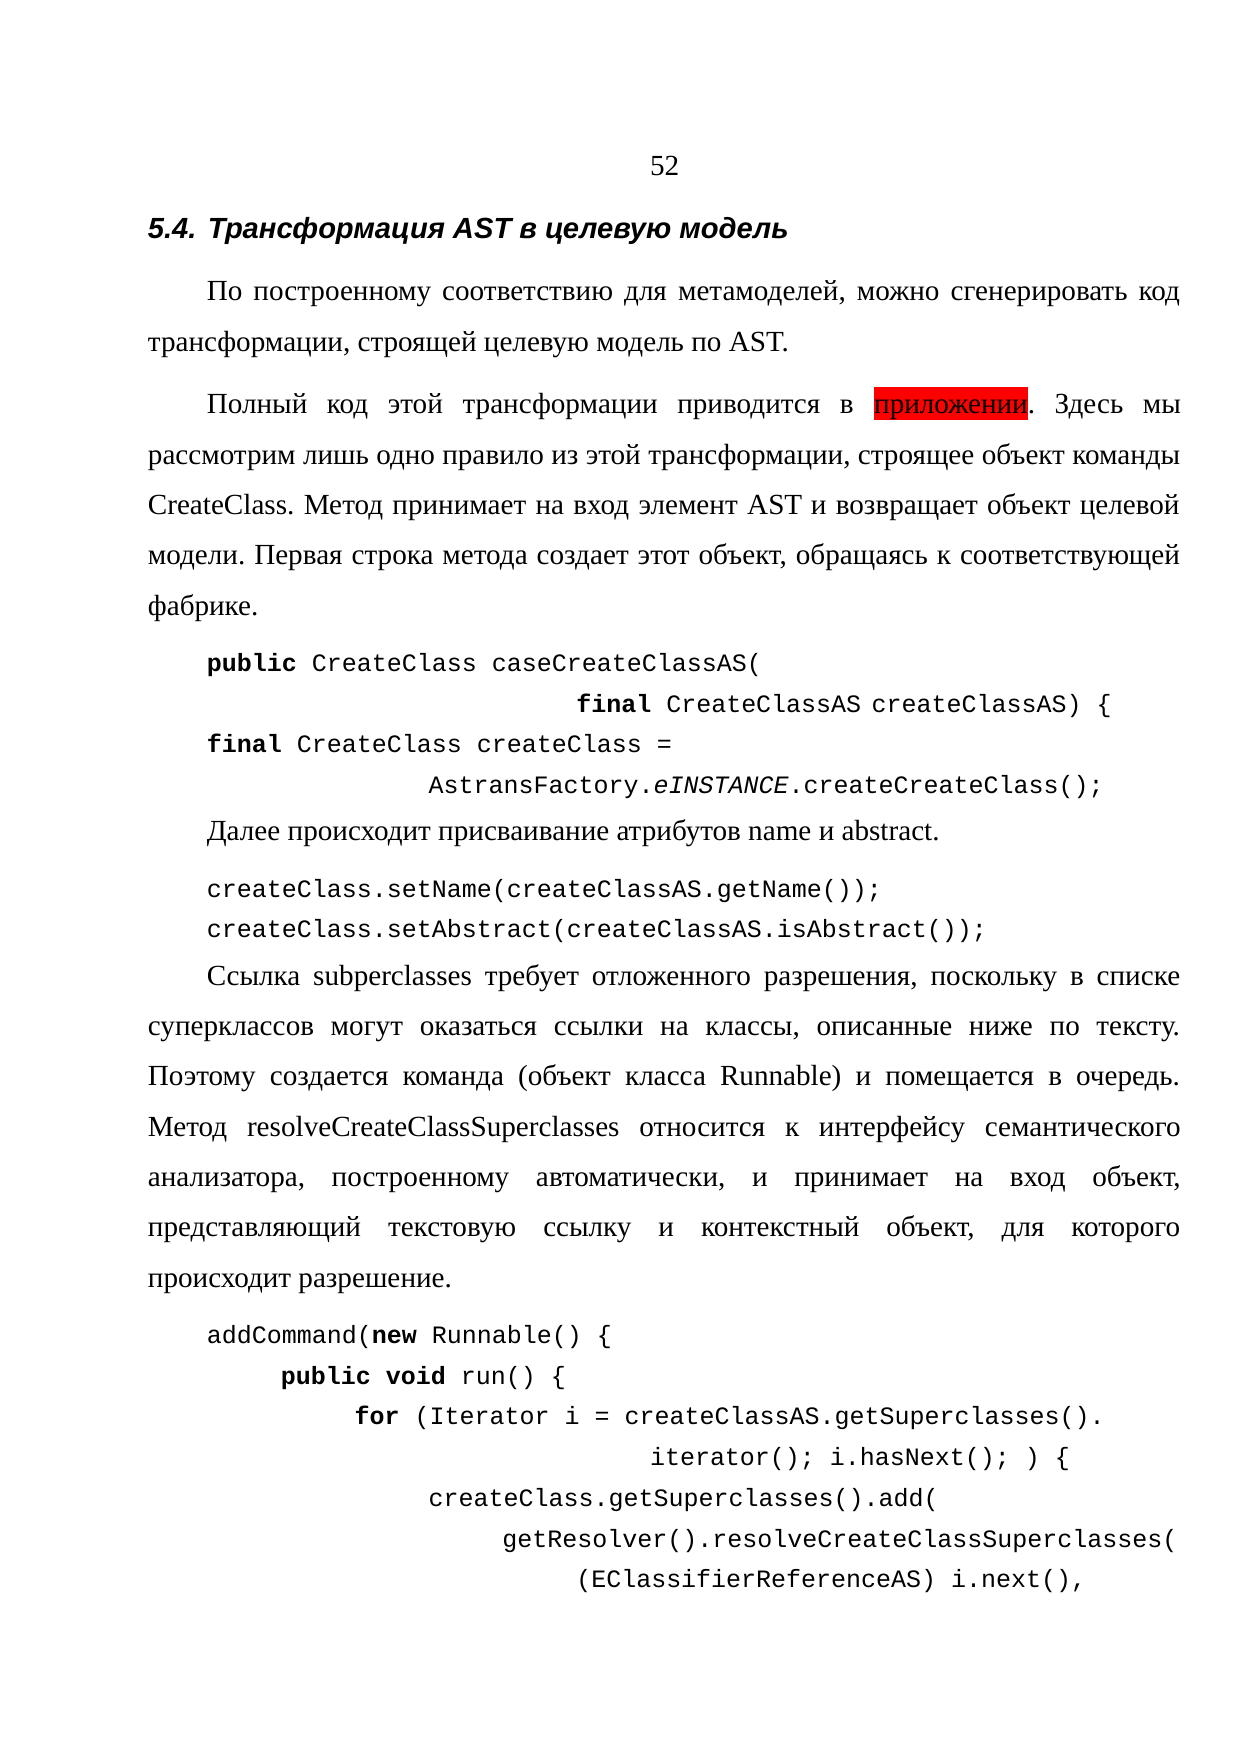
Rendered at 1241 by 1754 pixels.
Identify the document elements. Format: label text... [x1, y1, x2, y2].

text getResolver().resolveCreateClassSuperclasses( [207, 1526, 1181, 1554]
text Далее происходит присваивание атрибутов name и abstract. [148, 813, 1181, 847]
text Полный код этой трансформации приводится в приложении. Здесь мы рассмотрим лишь одно правило из этой трансформации, строящее объект команды CreateClass. Метод принимает на вход элемент AST и возвращает объект целевой модели. Первая строка метода создает этот объект, обращаясь к соответствующей фабрике. [148, 387, 1181, 621]
text final CreateClass createClass = [207, 732, 1181, 760]
text Ссылка subperclasses требует отложенного разрешения, поскольку в списке суперклассов могут оказаться ссылки на классы, описанные ниже по тексту. Поэтому создается команда (объект класса Runnable) и помещается в очередь. Метод resolveCreateClassSuperclasses относится к интерфейсу семантического анализатора, построенному автоматически, и принимает на вход объект, представляющий текстовую ссылку и контекстный объект, для которого происходит разрешение. [148, 958, 1181, 1293]
text final CreateClassAS createClassAS) { [207, 691, 1181, 720]
text createClass.getSuperclasses().add( [207, 1485, 1181, 1514]
subtitle Трансформация AST в целевую модель [148, 211, 1181, 244]
text createClass.setAbstract(createClassAS.isAbstract()); [207, 917, 1181, 945]
text addCommand(new Runnable() { [207, 1322, 1181, 1351]
text public CreateClass caseCreateClassAS( [207, 651, 1181, 679]
text createClass.setName(createClassAS.getName()); [207, 876, 1181, 905]
text iterator(); i.hasNext(); ) { [207, 1445, 1181, 1473]
text AstransFactory.eINSTANCE.createCreateClass(); [207, 773, 1181, 801]
text По построенному соответствию для метамоделей, можно сгенерировать код трансформации, строящей целевую модель по AST. [148, 273, 1181, 357]
text (EClassifierReferenceAS) i.next(), [207, 1567, 1181, 1595]
text for (Iterator i = createClassAS.getSuperclasses(). [207, 1404, 1181, 1432]
text public void run() { [207, 1363, 1181, 1392]
